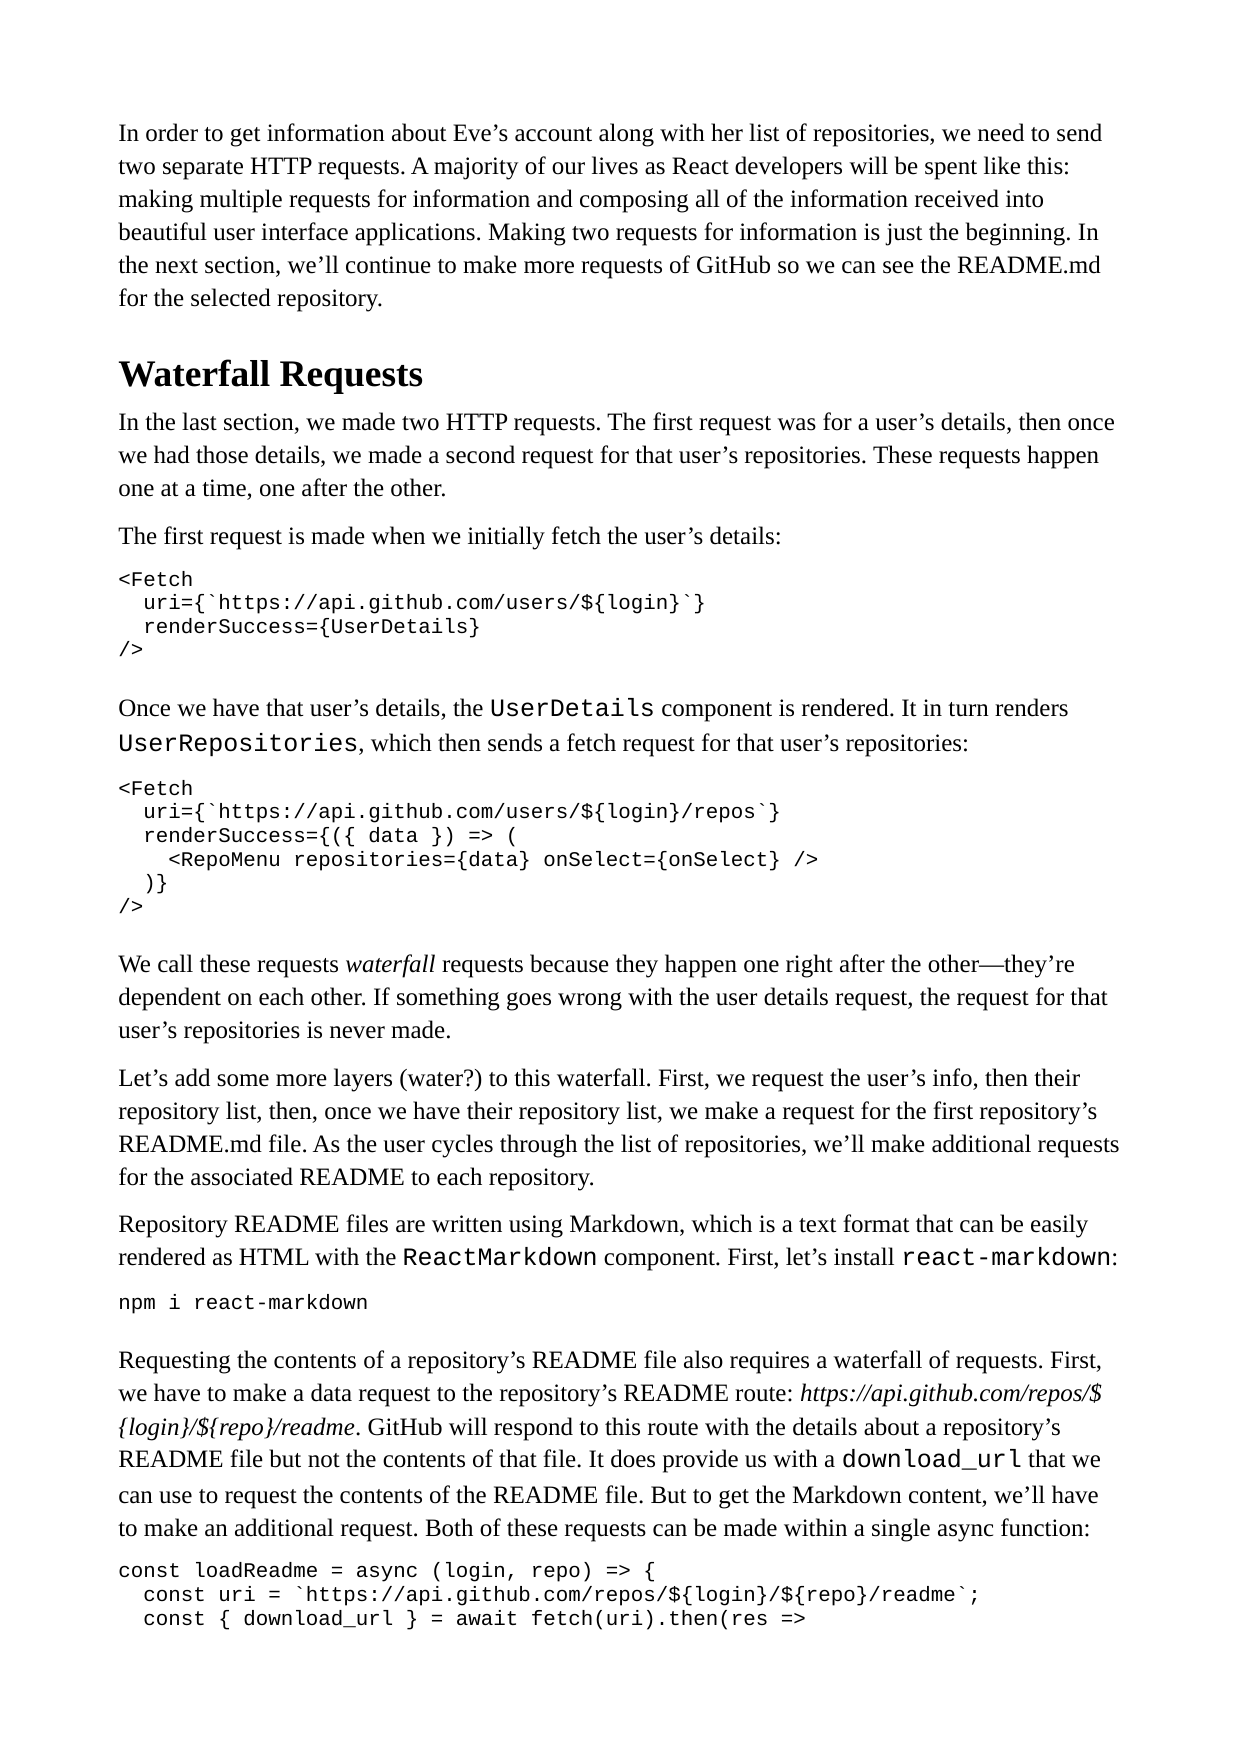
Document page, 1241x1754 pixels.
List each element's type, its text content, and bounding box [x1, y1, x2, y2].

text <Fetch [118, 778, 1122, 801]
text Let’s add some more layers (water?) to this waterfall. First, we request the user’s info, then their repository list, then, once we have their repository list, we make a request for the first repository’s README.md file. As the user cycles through the list of repositories, we’ll make additional requests for the associated README to each repository. [118, 1063, 1122, 1191]
text <RepoMenu repositories={data} onSelect={onSelect} /> [118, 849, 1122, 872]
text /> [118, 896, 1122, 919]
subtitle Waterfall Requests [118, 352, 1122, 395]
text renderSuccess={({ data }) => ( [118, 825, 1122, 849]
text const { download_url } = await fetch(uri).then(res => [118, 1608, 1122, 1631]
text The first request is made when we initially fetch the user’s details: [118, 521, 1122, 550]
text )} [118, 872, 1122, 896]
text uri={`https://api.github.com/users/${login}`} [118, 592, 1122, 616]
text Requesting the contents of a repository’s README file also requires a waterfall of requests. First, we have to make a data request to the repository’s README route: https://api.github.com/repos/${login}/${repo}/readme. GitHub will respond to this route with the details about a repository’s README file but not the contents of that file. It does provide us with a download_url that we can use to request the contents of the README file. But to get the Markdown content, we’ll have to make an additional request. Both of these requests can be made within a single async function: [118, 1346, 1122, 1541]
text We call these requests waterfall requests because they happen one right after the other—they’re dependent on each other. If something goes wrong with the user details request, the request for that user’s repositories is never made. [118, 949, 1122, 1044]
text /> [118, 639, 1122, 663]
text const uri = `https://api.github.com/repos/${login}/${repo}/readme`; [118, 1584, 1122, 1608]
text <Fetch [118, 568, 1122, 592]
text Repository README files are written using Markdown, which is a text format that can be easily rendered as HTML with the ReactMarkdown component. First, let’s install react-markdown: [118, 1209, 1122, 1273]
text const loadReadme = async (login, repo) => { [118, 1560, 1122, 1584]
text renderSuccess={UserDetails} [118, 616, 1122, 639]
text In the last section, we made two HTTP requests. The first request was for a user’s details, then once we had those details, we made a second request for that user’s repositories. These requests happen one at a time, one after the other. [118, 407, 1122, 502]
text Once we have that user’s details, the UserDetails component is rendered. It in turn renders UserRepositories, which then sends a fetch request for that user’s repositories: [118, 693, 1122, 758]
text In order to get information about Eve’s account along with her list of repositories, we need to send two separate HTTP requests. A majority of our lives as React developers will be spent like this: making multiple requests for information and composing all of the information received into beautiful user interface applications. Making two requests for information is just the beginning. In the next section, we’ll continue to make more requests of GitHub so we can see the README.md for the selected repository. [118, 118, 1122, 312]
text npm i react-markdown [118, 1292, 1122, 1316]
text uri={`https://api.github.com/users/${login}/repos`} [118, 801, 1122, 825]
